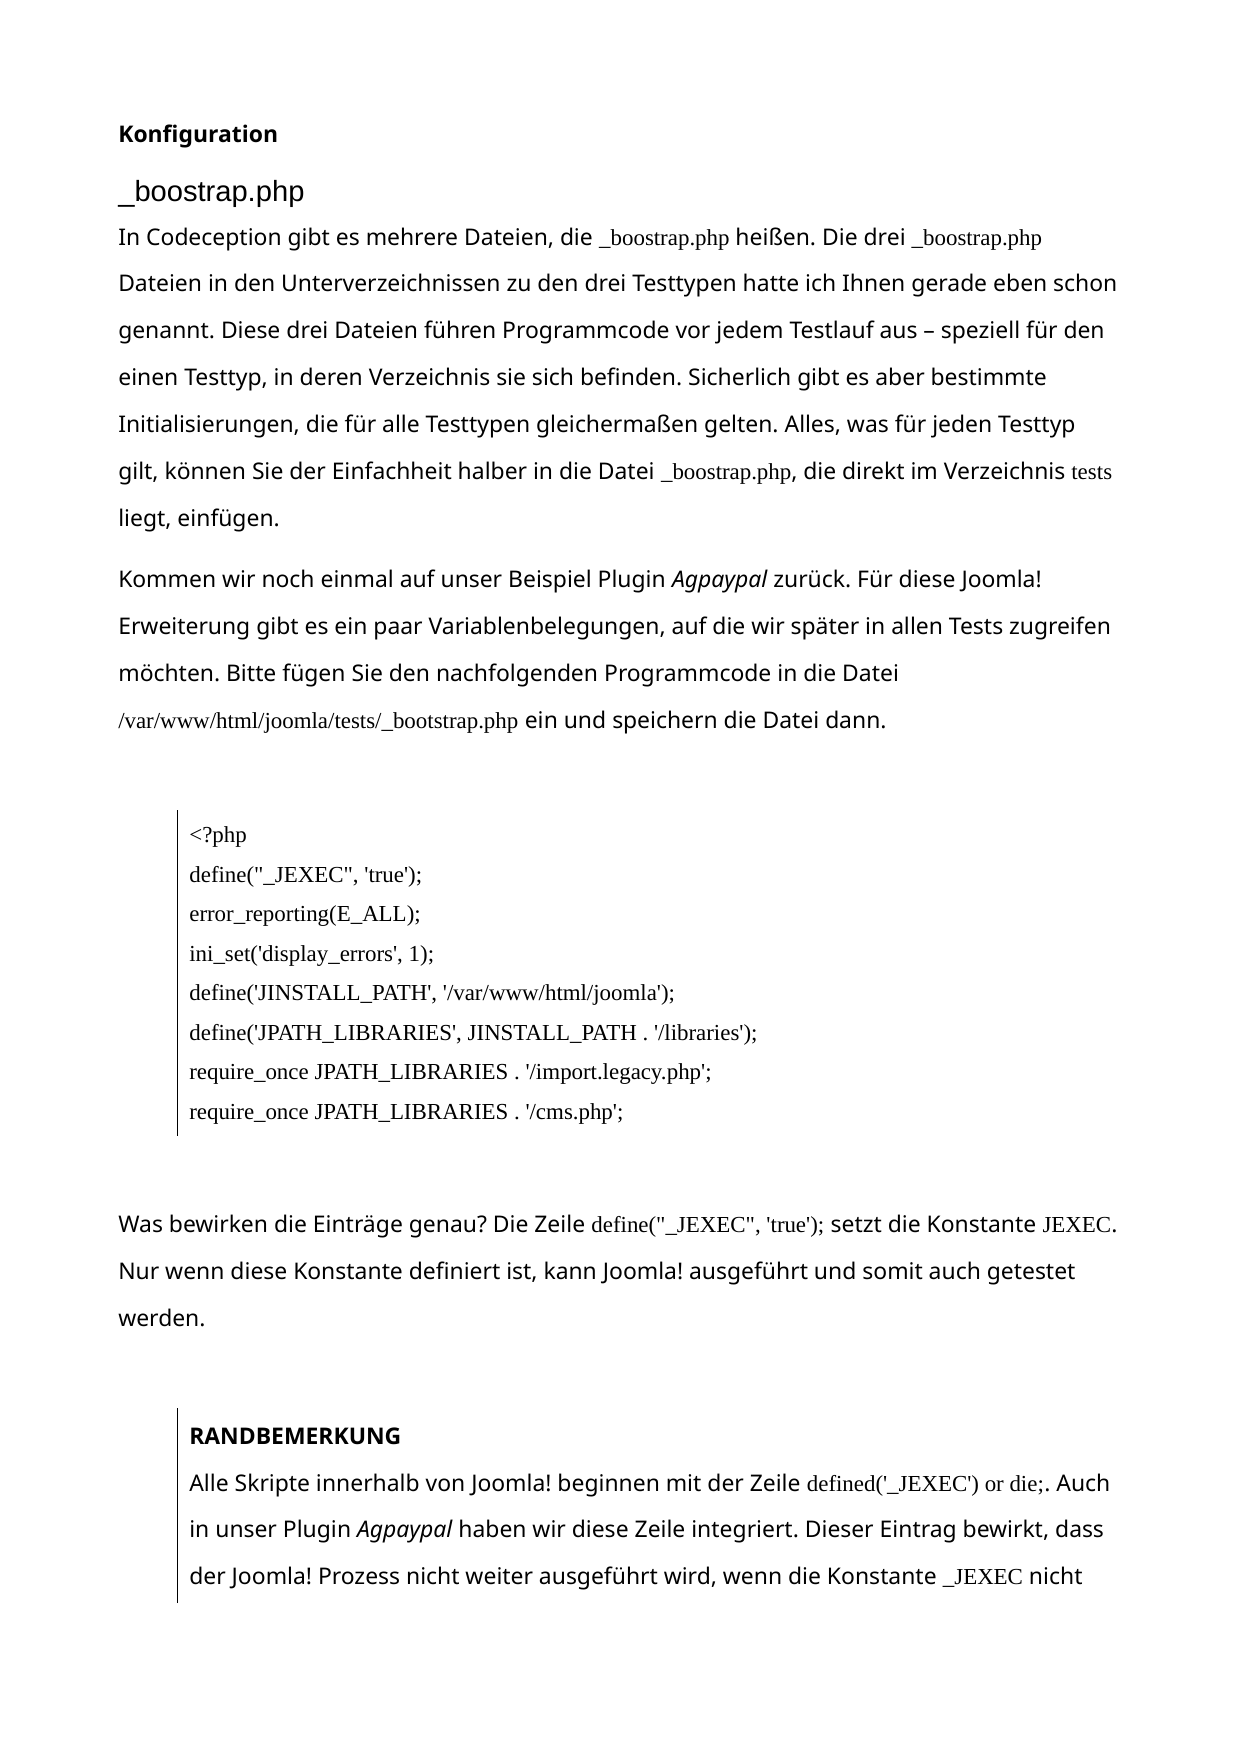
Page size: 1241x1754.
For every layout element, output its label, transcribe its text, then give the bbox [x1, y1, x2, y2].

text RANDBEMERKUNG Alle Skripte innerhalb von Joomla! beginnen mit der Zeile defined('_JEXEC') or die;. Auch in unser Plugin Agpaypal haben wir diese Zeile integriert. Dieser Eintrag bewirkt, dass der Joomla! Prozess nicht weiter ausgeführt wird, wenn die Konstante _JEXEC nicht [178, 1408, 1122, 1603]
text Was bewirken die Einträge genau? Die Zeile define("_JEXEC", 'true'); setzt die Konstante JEXEC. Nur wenn diese Konstante definiert ist, kann Joomla! ausgeführt und somit auch getestet werden. [118, 1208, 1122, 1333]
subtitle _boostrap.php [118, 174, 1122, 208]
subtitle Konfiguration [118, 118, 1122, 149]
text <?php define("_JEXEC", 'true'); error_reporting(E_ALL); ini_set('display_errors', 1); define('JINSTALL_PATH', '/var/www/html/joomla'); define('JPATH_LIBRARIES', JINSTALL_PATH . '/libraries'); require_once JPATH_LIBRARIES . '/import.legacy.php'; require_once JPATH_LIBRARIES . '/cms.php'; [178, 810, 1122, 1136]
text Kommen wir noch einmal auf unser Beispiel Plugin Agpaypal zurück. Für diese Joomla! Erweiterung gibt es ein paar Variablenbelegungen, auf die wir später in allen Tests zugreifen möchten. Bitte fügen Sie den nachfolgenden Programmcode in die Datei /var/www/html/joomla/tests/_bootstrap.php ein und speichern die Datei dann. [118, 563, 1122, 735]
text In Codeception gibt es mehrere Dateien, die _boostrap.php heißen. Die drei _boostrap.php Dateien in den Unterverzeichnissen zu den drei Testtypen hatte ich Ihnen gerade eben schon genannt. Diese drei Dateien führen Programmcode vor jedem Testlauf aus – speziell für den einen Testtyp, in deren Verzeichnis sie sich befinden. Sicherlich gibt es aber bestimmte Initialisierungen, die für alle Testtypen gleichermaßen gelten. Alles, was für jeden Testtyp gilt, können Sie der Einfachheit halber in die Datei _boostrap.php, die direkt im Verzeichnis tests liegt, einfügen. [118, 220, 1122, 533]
